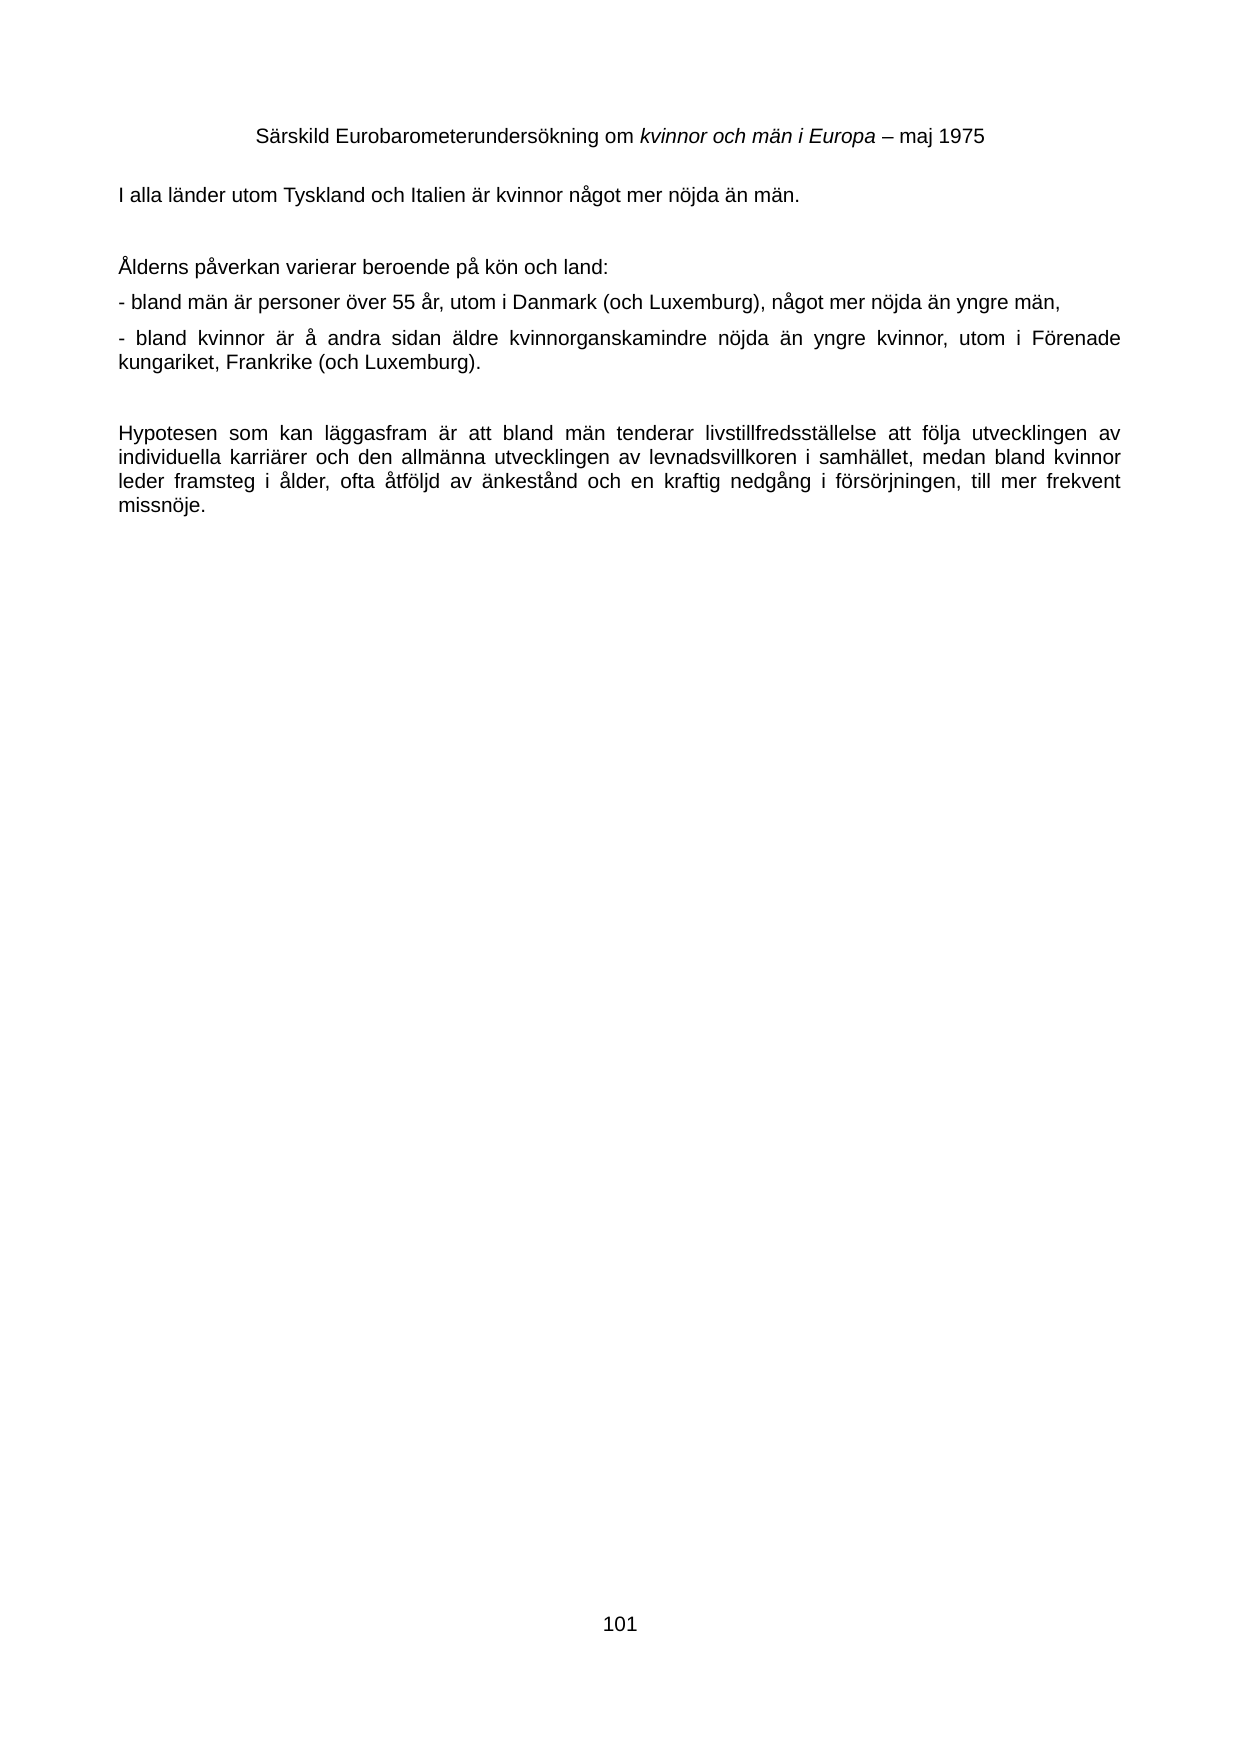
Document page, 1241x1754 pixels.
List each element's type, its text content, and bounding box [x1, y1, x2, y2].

text - bland kvinnor är å andra sidan äldre kvinnorganskamindre nöjda än yngre kvinnor, utom i Förenade kungariket, Frankrike (och Luxemburg). [118, 326, 1122, 374]
text Ålderns påverkan varierar beroende på kön och land: [118, 254, 1122, 278]
text I alla länder utom Tyskland och Italien är kvinnor något mer nöjda än män. [118, 183, 1122, 207]
text Hypotesen som kan läggasfram är att bland män tenderar livstillfredsställelse att följa utvecklingen av individuella karriärer och den allmänna utvecklingen av levnadsvillkoren i samhället, medan bland kvinnor leder framsteg i ålder, ofta åtföljd av änkestånd och en kraftig nedgång i försörjningen, till mer frekvent missnöje. [118, 421, 1122, 517]
text - bland män är personer över 55 år, utom i Danmark (och Luxemburg), något mer nöjda än yngre män, [118, 290, 1122, 314]
